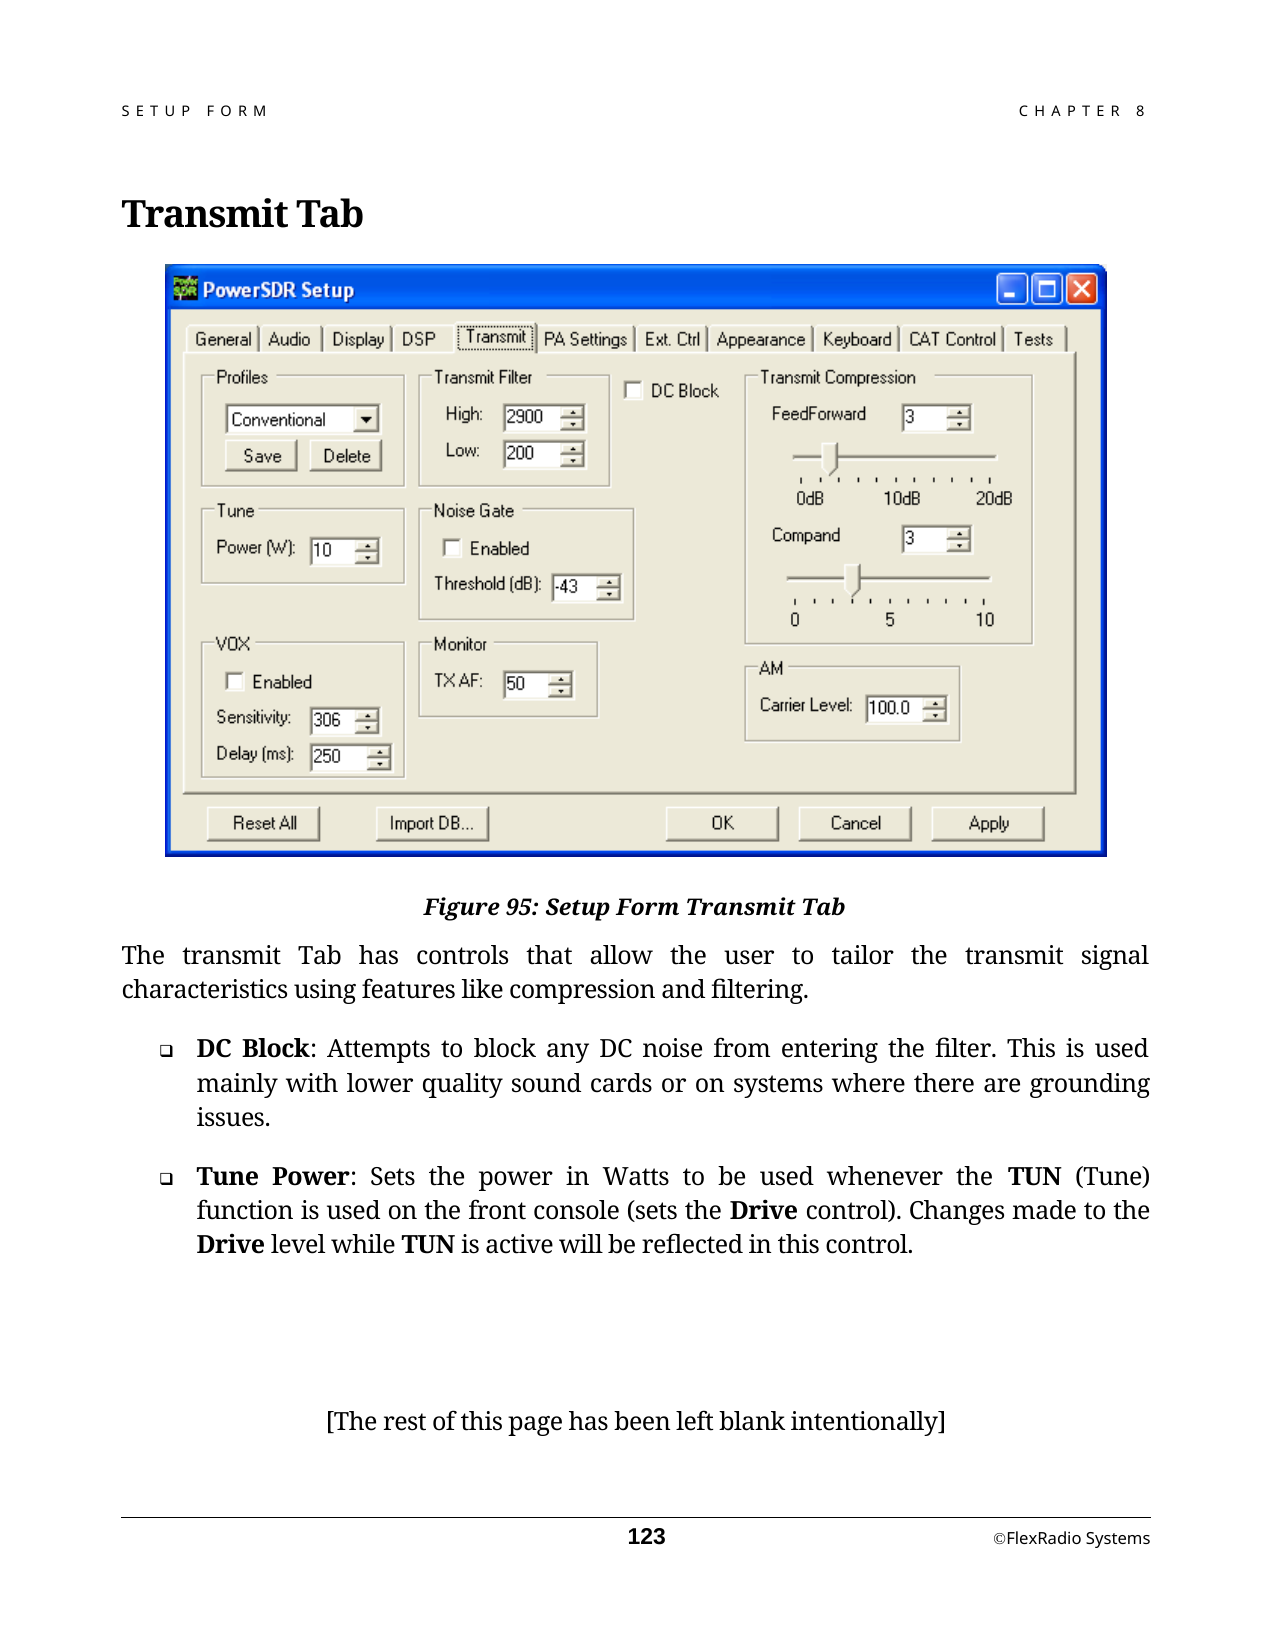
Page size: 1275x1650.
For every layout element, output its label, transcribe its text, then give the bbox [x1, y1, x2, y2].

text The transmit Tab has controls that allow the user to tailor the transmit signal characteristics using features like compression and filtering. [121, 938, 1151, 1006]
subtitle Transmit Tab [121, 187, 1151, 238]
text [The rest of this page has been left blank intentionally] [121, 1404, 1151, 1438]
text Figure 95: Setup Form Transmit Tab [121, 891, 1151, 922]
picture [165, 264, 1107, 857]
list DC Block: Attempts to block any DC noise from entering the filter. This is used mainly with lower quality sound cards or on systems where there are grounding issues. [159, 1031, 1151, 1133]
list Tune Power: Sets the power in Watts to be used whenever the TUN (Tune) function is used on the front console (sets the Drive control). Changes made to the Drive level while TUN is active will be reflected in this control. [159, 1158, 1151, 1261]
